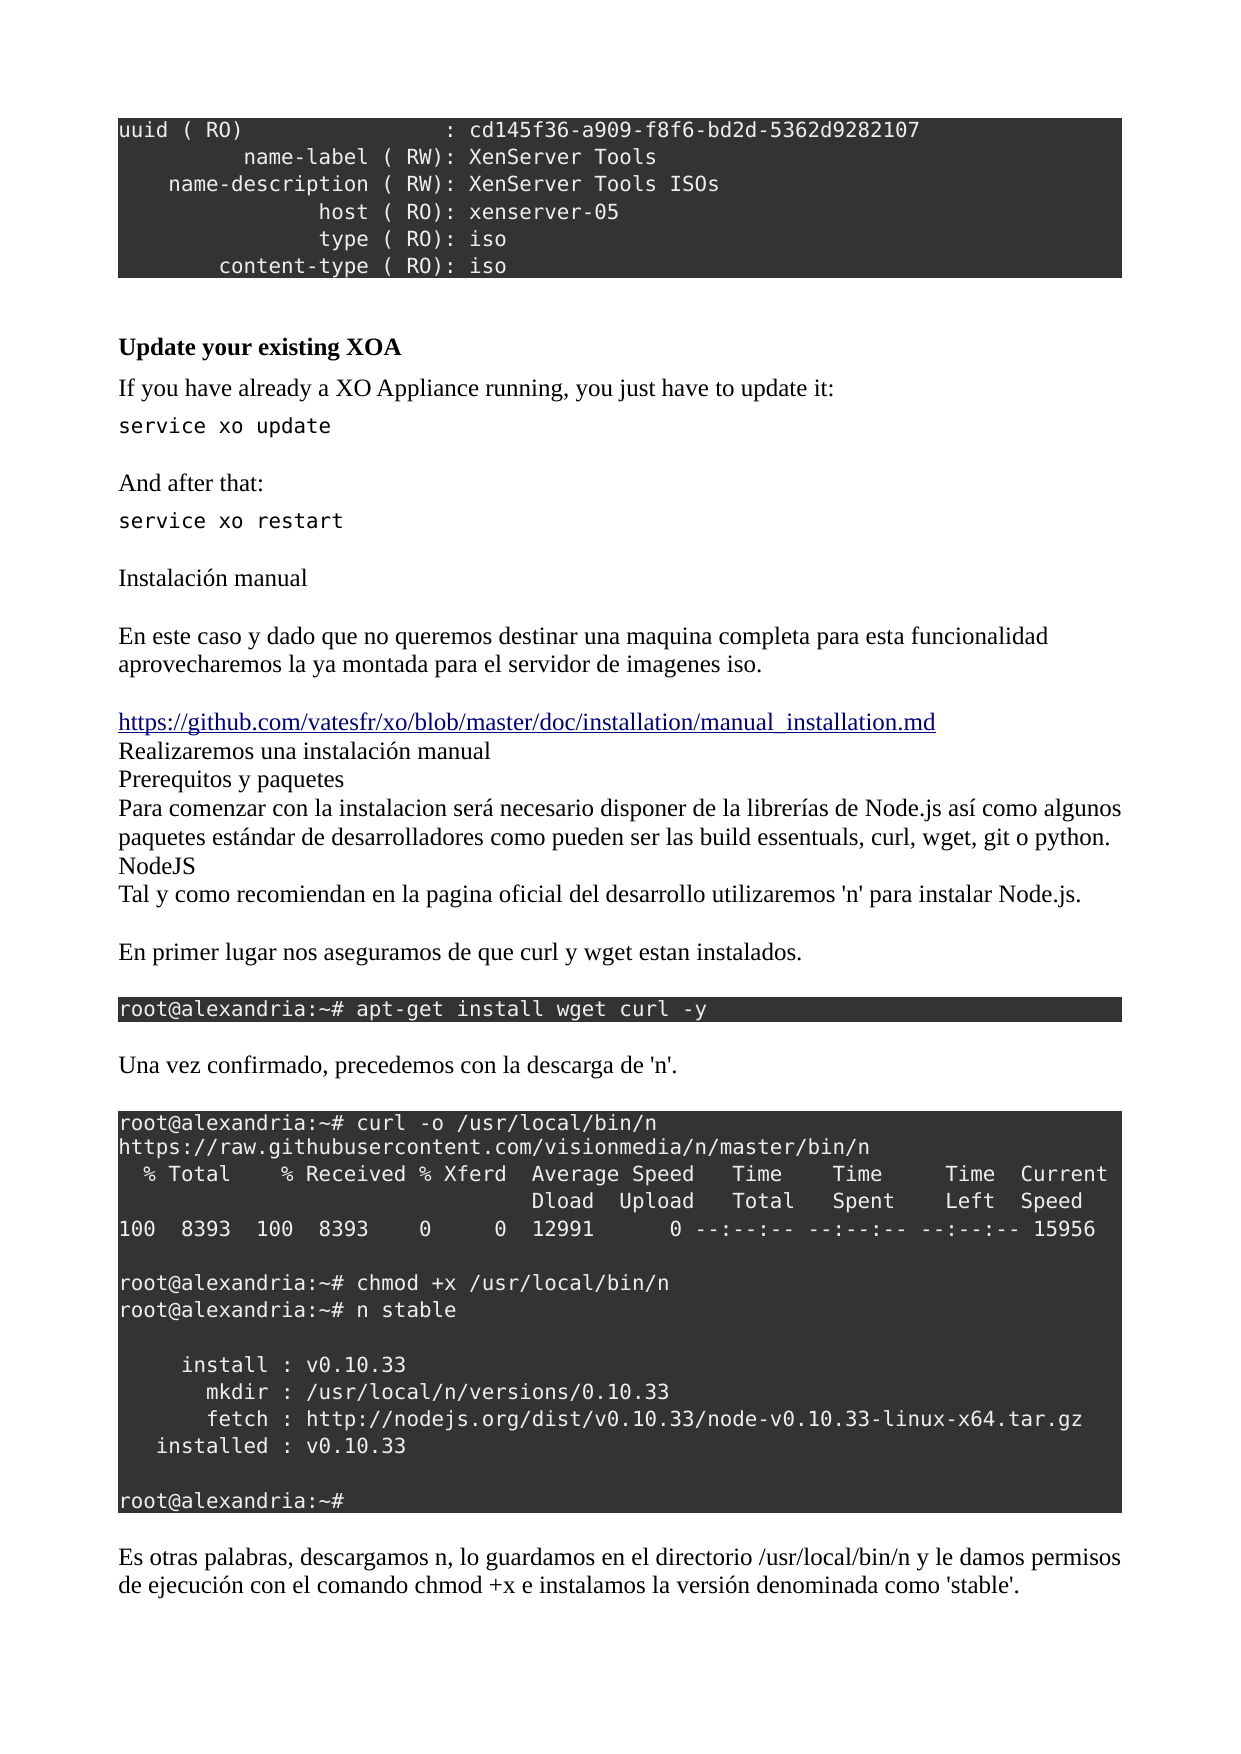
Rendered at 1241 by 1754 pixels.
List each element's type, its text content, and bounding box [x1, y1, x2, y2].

text service xo restart [118, 509, 1122, 534]
text type ( RO): iso [118, 227, 1122, 251]
text Prerequitos y paquetes [118, 764, 1122, 793]
text service xo update [118, 414, 1122, 439]
text En este caso y dado que no queremos destinar una maquina completa para esta funcionalidad aprovecharemos la ya montada para el servidor de imagenes iso. [118, 621, 1122, 678]
subtitle Update your existing XOA [118, 332, 1122, 361]
text Es otras palabras, descargamos n, lo guardamos en el directorio /usr/local/bin/n y le damos permisos de ejecución con el comando chmod +x e instalamos la versión denominada como 'stable'. [118, 1542, 1122, 1599]
text installed : v0.10.33 [118, 1434, 1122, 1458]
text name-label ( RW): XenServer Tools [118, 145, 1122, 169]
text mkdir : /usr/local/n/versions/0.10.33 [118, 1380, 1122, 1404]
text root@alexandria:~# apt-get install wget curl -y [118, 997, 1122, 1022]
text Instalación manual [118, 563, 1122, 592]
text name-description ( RW): XenServer Tools ISOs [118, 172, 1122, 197]
text root@alexandria:~# chmod +x /usr/local/bin/n [118, 1271, 1122, 1295]
text En primer lugar nos aseguramos de que curl y wget estan instalados. [118, 937, 1122, 966]
text root@alexandria:~# n stable [118, 1298, 1122, 1323]
text NodeJS [118, 851, 1122, 879]
text uuid ( RO) : cd145f36-a909-f8f6-bd2d-5362d9282107 [118, 118, 1122, 142]
text % Total % Received % Xferd Average Speed Time Time Time Current [118, 1162, 1122, 1187]
text Realizaremos una instalación manual [118, 736, 1122, 764]
text install : v0.10.33 [118, 1353, 1122, 1377]
text host ( RO): xenserver-05 [118, 200, 1122, 224]
text Una vez confirmado, precedemos con la descarga de 'n'. [118, 1051, 1122, 1079]
text root@alexandria:~# [118, 1489, 1122, 1513]
text https://github.com/vatesfr/xo/blob/master/doc/installation/manual_installation.md [118, 707, 1122, 736]
text If you have already a XO Appliance running, you just have to update it: [118, 373, 1122, 402]
text content-type ( RO): iso [118, 254, 1122, 278]
text Dload Upload Total Spent Left Speed [118, 1189, 1122, 1214]
text fetch : http://nodejs.org/dist/v0.10.33/node-v0.10.33-linux-x64.tar.gz [118, 1407, 1122, 1431]
text Para comenzar con la instalacion será necesario disponer de la librerías de Node.js así como algunos paquetes estándar de desarrolladores como pueden ser las build essentuals, curl, wget, git o python. [118, 793, 1122, 851]
text And after that: [118, 468, 1122, 497]
text root@alexandria:~# curl -o /usr/local/bin/n https://raw.githubusercontent.com/visionmedia/n/master/bin/n [118, 1111, 1122, 1159]
text Tal y como recomiendan en la pagina oficial del desarrollo utilizaremos 'n' para instalar Node.js. [118, 879, 1122, 908]
text 100 8393 100 8393 0 0 12991 0 --:--:-- --:--:-- --:--:-- 15956 [118, 1217, 1122, 1241]
